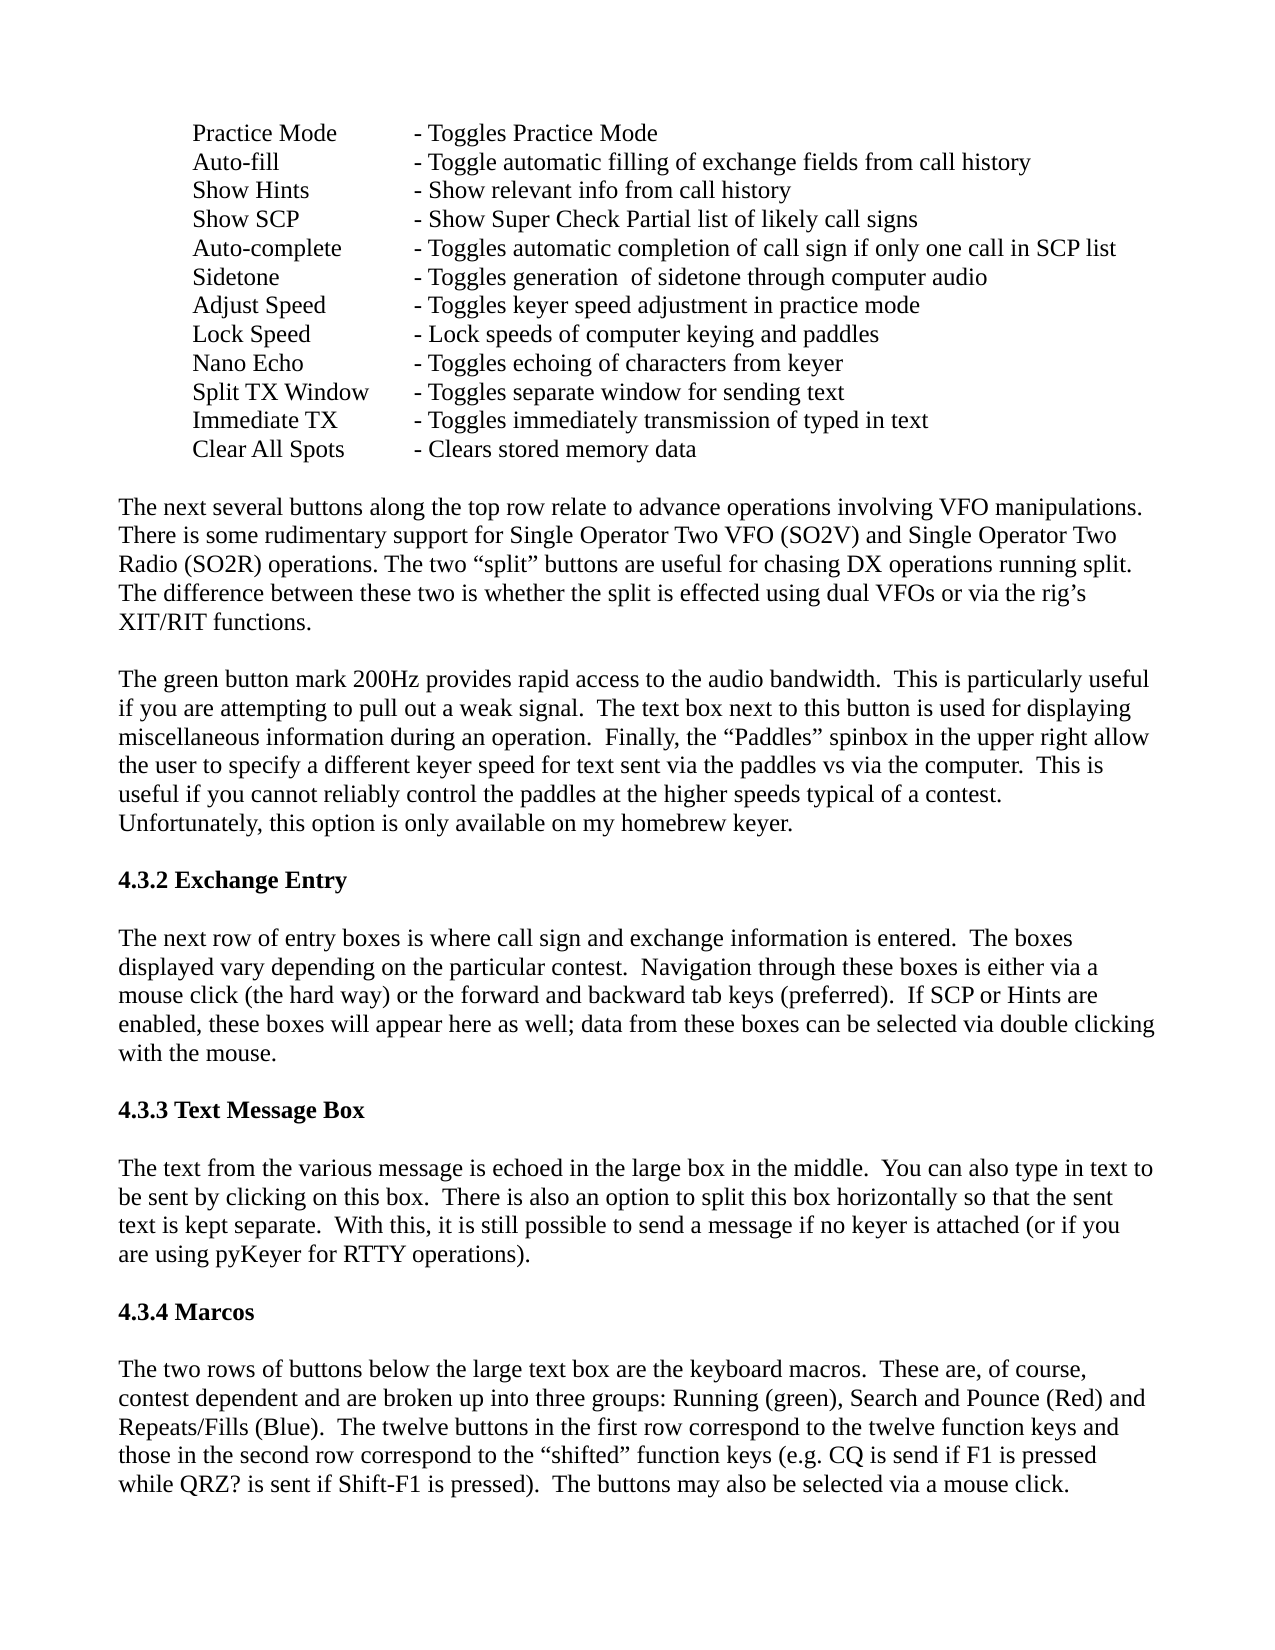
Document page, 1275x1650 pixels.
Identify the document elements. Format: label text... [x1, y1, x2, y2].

text Auto-complete - Toggles automatic completion of call sign if only one call in SCP list [118, 233, 1157, 262]
text The green button mark 200Hz provides rapid access to the audio bandwidth. This is particularly useful if you are attempting to pull out a weak signal. The text box next to this button is used for displaying miscellaneous information during an operation. Finally, the “Paddles” spinbox in the upper right allow the user to specify a different keyer speed for text sent via the paddles vs via the computer. This is useful if you cannot reliably control the paddles at the higher speeds typical of a contest. Unfortunately, this option is only available on my homebrew keyer. [118, 664, 1157, 837]
text Show SCP - Show Super Check Partial list of likely call signs [118, 204, 1157, 233]
text Auto-fill - Toggle automatic filling of exchange fields from call history [118, 147, 1157, 176]
text Lock Speed - Lock speeds of computer keying and paddles [118, 319, 1157, 348]
text Split TX Window - Toggles separate window for sending text [118, 377, 1157, 406]
text Nano Echo - Toggles echoing of characters from keyer [118, 348, 1157, 377]
text The two rows of buttons below the large text box are the keyboard macros. These are, of course, contest dependent and are broken up into three groups: Running (green), Search and Pounce (Red) and Repeats/Fills (Blue). The twelve buttons in the first row correspond to the twelve function keys and those in the second row correspond to the “shifted” function keys (e.g. CQ is send if F1 is pressed while QRZ? is sent if Shift-F1 is pressed). The buttons may also be selected via a mouse click. [118, 1354, 1157, 1498]
text The text from the various message is echoed in the large box in the middle. You can also type in text to be sent by clicking on this box. There is also an option to split this box horizontally so that the sent text is kept separate. With this, it is still possible to send a message if no keyer is attached (or if you are using pyKeyer for RTTY operations). [118, 1153, 1157, 1268]
text The next row of entry boxes is where call sign and exchange information is entered. The boxes displayed vary depending on the particular contest. Navigation through these boxes is either via a mouse click (the hard way) or the forward and backward tab keys (preferred). If SCP or Hints are enabled, these boxes will appear here as well; data from these boxes can be selected via double clicking with the mouse. [118, 923, 1157, 1067]
text 4.3.4 Marcos [118, 1297, 1157, 1326]
text Show Hints - Show relevant info from call history [118, 176, 1157, 204]
text Sidetone - Toggles generation of sidetone through computer audio [118, 262, 1157, 291]
text The next several buttons along the top row relate to advance operations involving VFO manipulations. There is some rudimentary support for Single Operator Two VFO (SO2V) and Single Operator Two Radio (SO2R) operations. The two “split” buttons are useful for chasing DX operations running split. The difference between these two is whether the split is effected using dual VFOs or via the rig’s XIT/RIT functions. [118, 492, 1157, 636]
text Practice Mode - Toggles Practice Mode [118, 118, 1157, 147]
text 4.3.2 Exchange Entry [118, 866, 1157, 894]
text Clear All Spots - Clears stored memory data [118, 434, 1157, 463]
text 4.3.3 Text Message Box [118, 1096, 1157, 1124]
text Immediate TX - Toggles immediately transmission of typed in text [118, 406, 1157, 434]
text Adjust Speed - Toggles keyer speed adjustment in practice mode [118, 291, 1157, 319]
